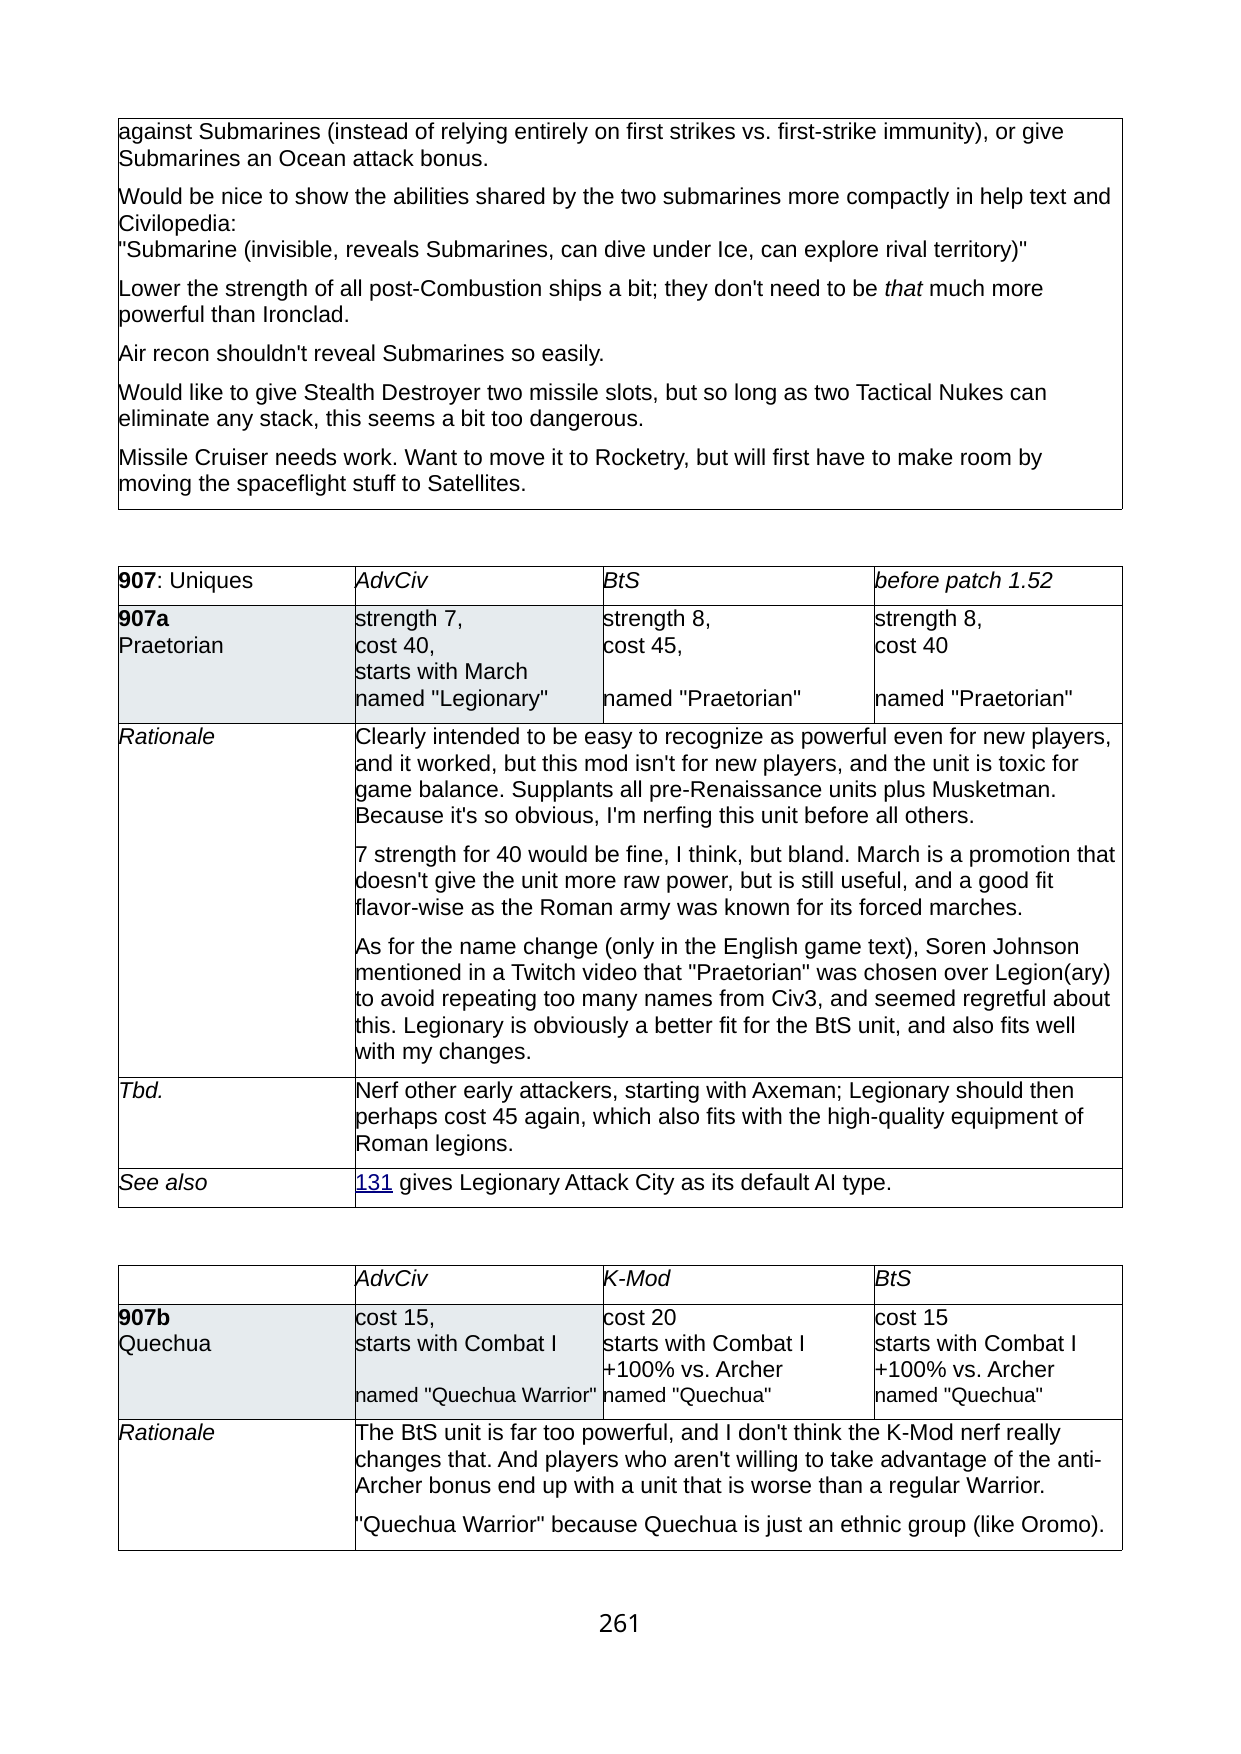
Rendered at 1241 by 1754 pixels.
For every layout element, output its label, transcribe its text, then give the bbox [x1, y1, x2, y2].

table_cell strength 8, cost 40 named "Praetorian" [875, 606, 1122, 723]
table_header before patch 1.52 [875, 567, 1122, 605]
table_cell 907a Praetorian [119, 606, 355, 723]
table_cell See also [119, 1169, 355, 1207]
table_cell cost 15, starts with Combat I named "Quechua Warrior" [356, 1305, 603, 1419]
table_header BtS [604, 567, 874, 605]
table_cell Rationale [119, 1420, 355, 1549]
table_cell strength 8, cost 45, named "Praetorian" [604, 606, 874, 723]
table_cell Tbd. [119, 1078, 355, 1168]
table_header K-Mod [604, 1266, 874, 1304]
table_cell 131 gives Legionary Attack City as its default AI type. [356, 1169, 1122, 1207]
table_header [119, 1266, 355, 1304]
table_header AdvCiv [356, 1266, 603, 1304]
table_cell cost 20 starts with Combat I +100% vs. Archer named "Quechua" [604, 1305, 874, 1419]
table_cell strength 7, cost 40, starts with March named "Legionary" [356, 606, 603, 723]
table_header BtS [875, 1266, 1122, 1304]
table_cell 907b Quechua [119, 1305, 355, 1419]
table_cell The BtS unit is far too powerful, and I don't think the K-Mod nerf really changes that. And players who aren't willing to take advantage of the anti-Archer bonus end up with a unit that is worse than a regular Warrior. "Quechua Warrior" because Quechua is just an ethnic group (like Oromo). [356, 1420, 1122, 1549]
table_cell Nerf other early attackers, starting with Axeman; Legionary should then perhaps cost 45 again, which also fits with the high-quality equipment of Roman legions. [356, 1078, 1122, 1168]
table_header AdvCiv [356, 567, 603, 605]
table_cell cost 15 starts with Combat I +100% vs. Archer named "Quechua" [875, 1305, 1122, 1419]
table_cell Clearly intended to be easy to recognize as powerful even for new players, and it worked, but this mod isn't for new players, and the unit is toxic for game balance. Supplants all pre-Renaissance units plus Musketman. Because it's so obvious, I'm nerfing this unit before all others. 7 strength for 40 would be fine, I think, but bland. March is a promotion that doesn't give the unit more raw power, but is still useful, and a good fit flavor-wise as the Roman army was known for its forced marches. As for the name change (only in the English game text), Soren Johnson mentioned in a Twitch video that "Praetorian" was chosen over Legion(ary) to avoid repeating too many names from Civ3, and seemed regretful about this. Legionary is obviously a better fit for the BtS unit, and also fits well with my changes. [356, 724, 1122, 1077]
table_cell against Submarines (instead of relying entirely on first strikes vs. first-strike immunity), or give Submarines an Ocean attack bonus. Would be nice to show the abilities shared by the two submarines more compactly in help text and Civilopedia: "Submarine (invisible, reveals Submarines, can dive under Ice, can explore rival territory)" Lower the strength of all post-Combustion ships a bit; they don't need to be that much more powerful than Ironclad. Air recon shouldn't reveal Submarines so easily. Would like to give Stealth Destroyer two missile slots, but so long as two Tactical Nukes can eliminate any stack, this seems a bit too dangerous. Missile Cruiser needs work. Want to move it to Rocketry, but will first have to make room by moving the spaceflight stuff to Satellites. [119, 119, 1122, 509]
table_header 907: Uniques [119, 567, 355, 605]
table_cell Rationale [119, 724, 355, 1077]
